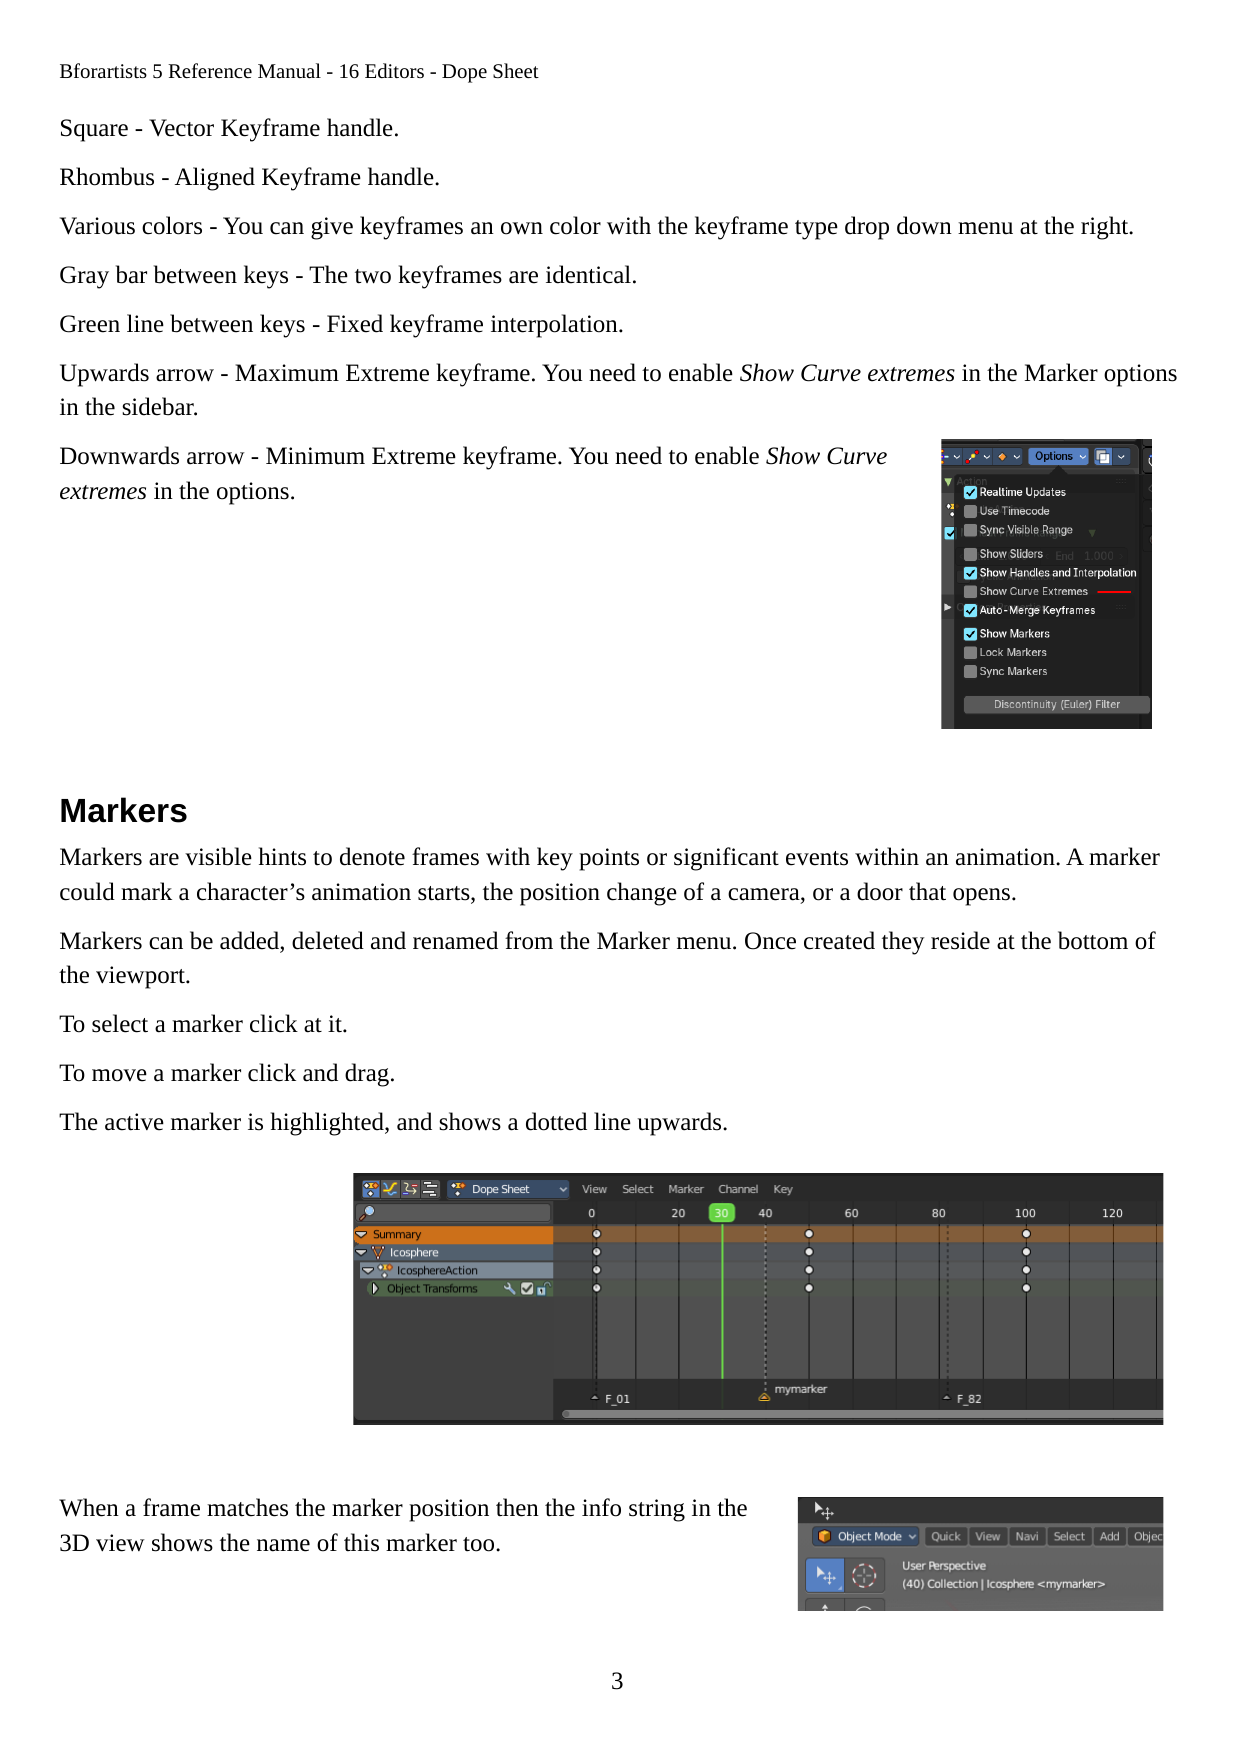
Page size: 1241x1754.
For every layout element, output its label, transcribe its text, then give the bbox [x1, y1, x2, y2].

text To move a marker click and drag. [59, 1058, 1181, 1087]
text Markers are visible hints to denote frames with key points or significant events within an animation. A marker could mark a character’s animation starts, the position change of a camera, or a door that opens. [59, 842, 1181, 906]
picture [353, 1173, 1164, 1425]
text The active marker is highlighted, and shows a dotted line upwards. [59, 1107, 1181, 1136]
text To select a marker click at it. [59, 1009, 1181, 1038]
text Rhombus - Aligned Keyframe handle. [59, 162, 1181, 190]
text Markers can be added, deleted and renamed from the Marker menu. Once created they reside at the bottom of the viewport. [59, 926, 1181, 989]
text Gray bar between keys - The two keyframes are identical. [59, 260, 1181, 288]
picture [941, 439, 1152, 729]
text Square - Vector Keyframe handle. [59, 113, 1181, 141]
text Upwards arrow - Maximum Extreme keyframe. You need to enable Show Curve extremes in the Marker options in the sidebar. [59, 358, 1181, 421]
text Downwards arrow - Minimum Extreme keyframe. You need to enable Show Curve extremes in the options. [59, 441, 941, 505]
text When a frame matches the marker position then the info string in the 3D view shows the name of this marker too. [59, 1493, 1181, 1556]
text Various colors - You can give keyframes an own color with the keyframe type drop down menu at the right. [59, 211, 1181, 239]
picture [797, 1497, 1164, 1611]
text Green line between keys - Fixed keyframe interpolation. [59, 309, 1181, 338]
subtitle Markers [59, 791, 1181, 830]
